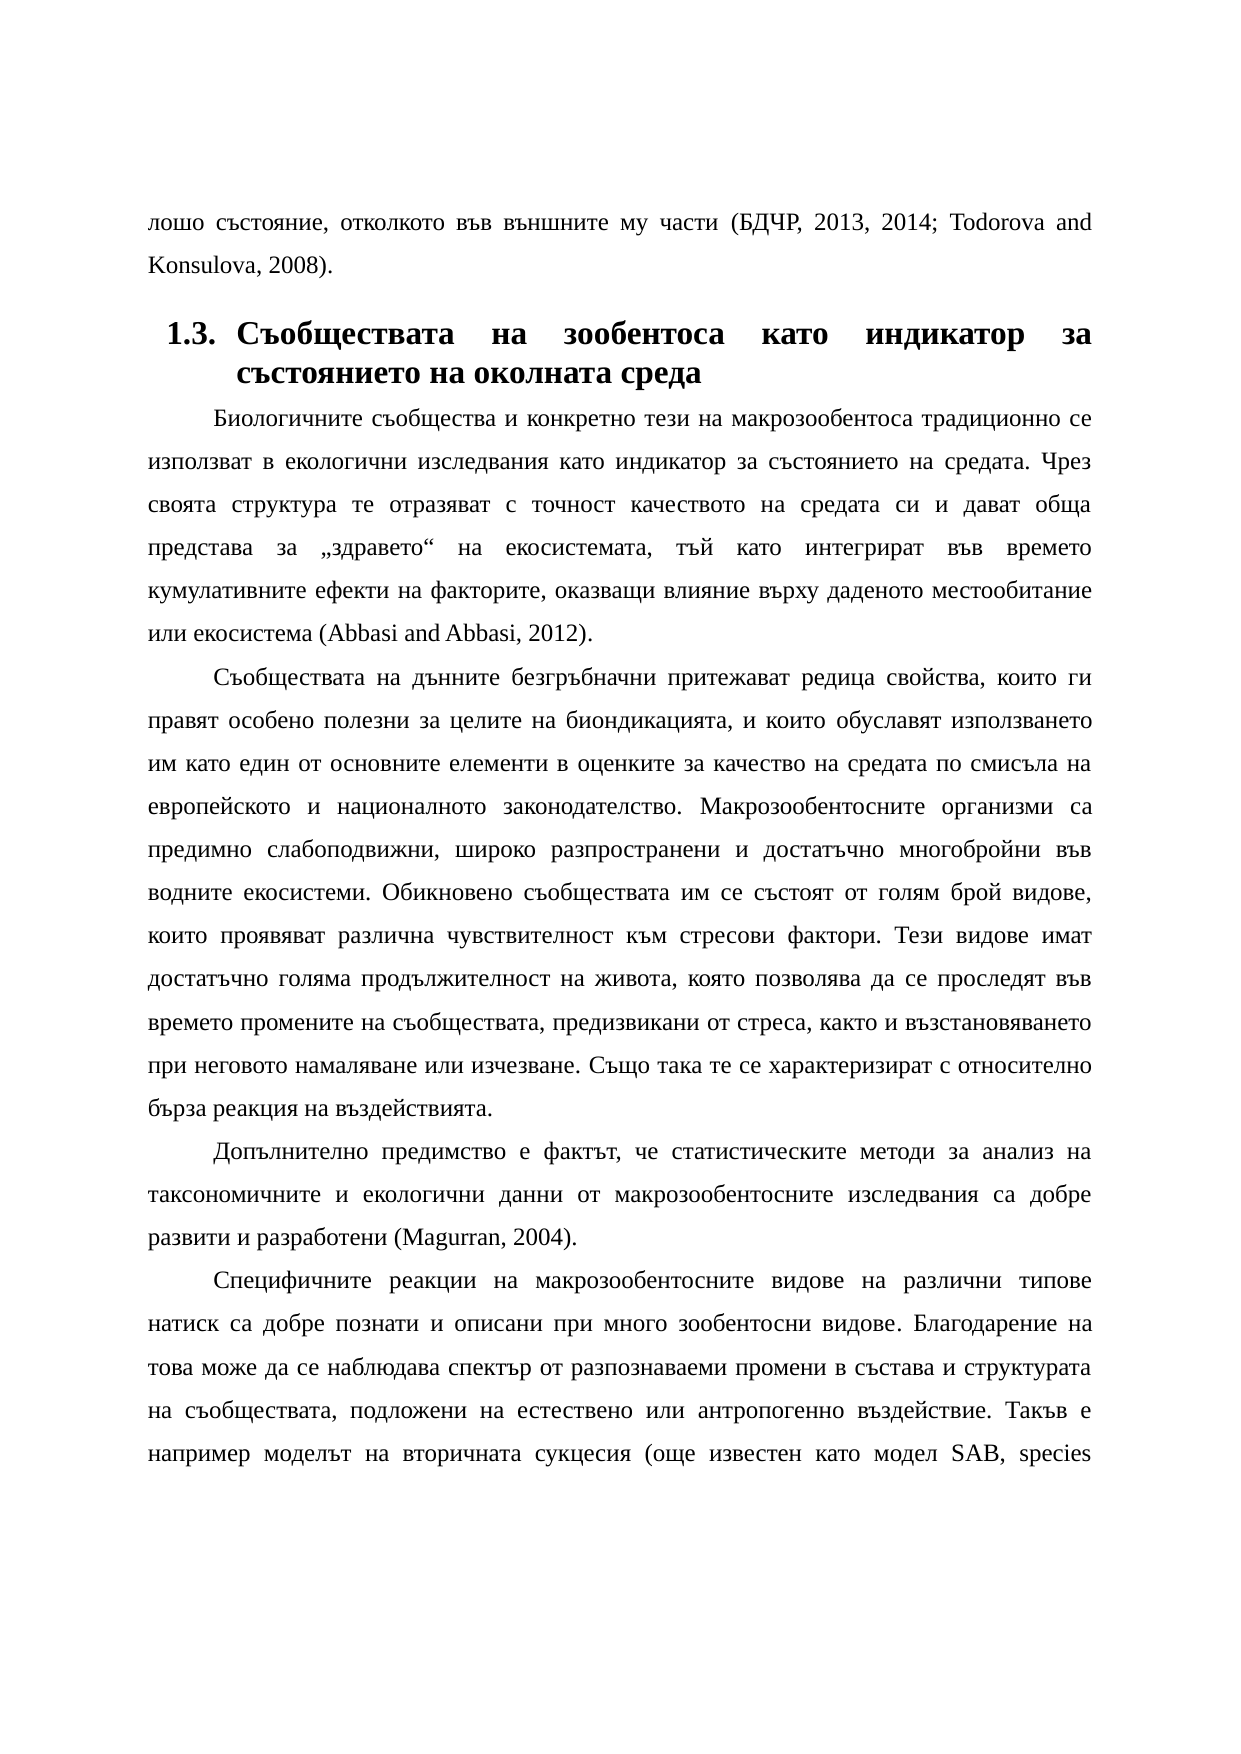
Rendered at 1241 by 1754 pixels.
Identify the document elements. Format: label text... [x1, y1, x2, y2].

text Допълнително предимство е фактът, че статистическите методи за анализ на таксономичните и екологични данни от макрозообентосните изследвания са добре развити и разработени (Magurran, 2004). [148, 1136, 1093, 1251]
text Специфичните реакции на макрозообентосните видове на различни типове натиск са добре познати и описани при много зообентосни видове. Благодарение на това може да се наблюдава спектър от разпознаваеми промени в състава и структурата на съобществата, подложени на естествено или антропогенно въздействие. Такъв е например моделът на вторичната сукцесия (още известен като модел SAB, species [148, 1265, 1093, 1467]
text Съобществата на дънните безгръбначни притежават редица свойства, които ги правят особено полезни за целите на биондикацията, и които обуславят използването им като един от основните елементи в оценките за качество на средата по смисъла на европейското и националното законодателство. Макрозообентосните организми са предимно слабоподвижни, широко разпространени и достатъчно многобройни във водните екосистеми. Обикновено съобществата им се състоят от голям брой видове, които проявяват различна чувствителност към стресови фактори. Тези видове имат достатъчно голяма продължителност на живота, която позволява да се проследят във времето промените на съобществата, предизвикани от стреса, както и възстановяването при неговото намаляване или изчезване. Също така те се характеризират с относително бърза реакция на въздействията. [148, 662, 1093, 1122]
subtitle Съобществата на зообентоса като индикатор за състоянието на околната среда [224, 314, 1093, 390]
text лошо състояние, отколкото във външните му части (БДЧР, 2013, 2014; Todorova and Konsulova, 2008). [148, 207, 1093, 278]
text Биологичните съобщества и конкретно тези на макрозообентоса традиционно се използват в екологични изследвания като индикатор за състоянието на средата. Чрез своята структура те отразяват с точност качеството на средата си и дават обща представа за „здравето“ на екосистемата, тъй като интегрират във времето кумулативните ефекти на факторите, оказващи влияние върху даденото местообитание или екосистема (Abbasi and Abbasi, 2012). [148, 403, 1093, 647]
